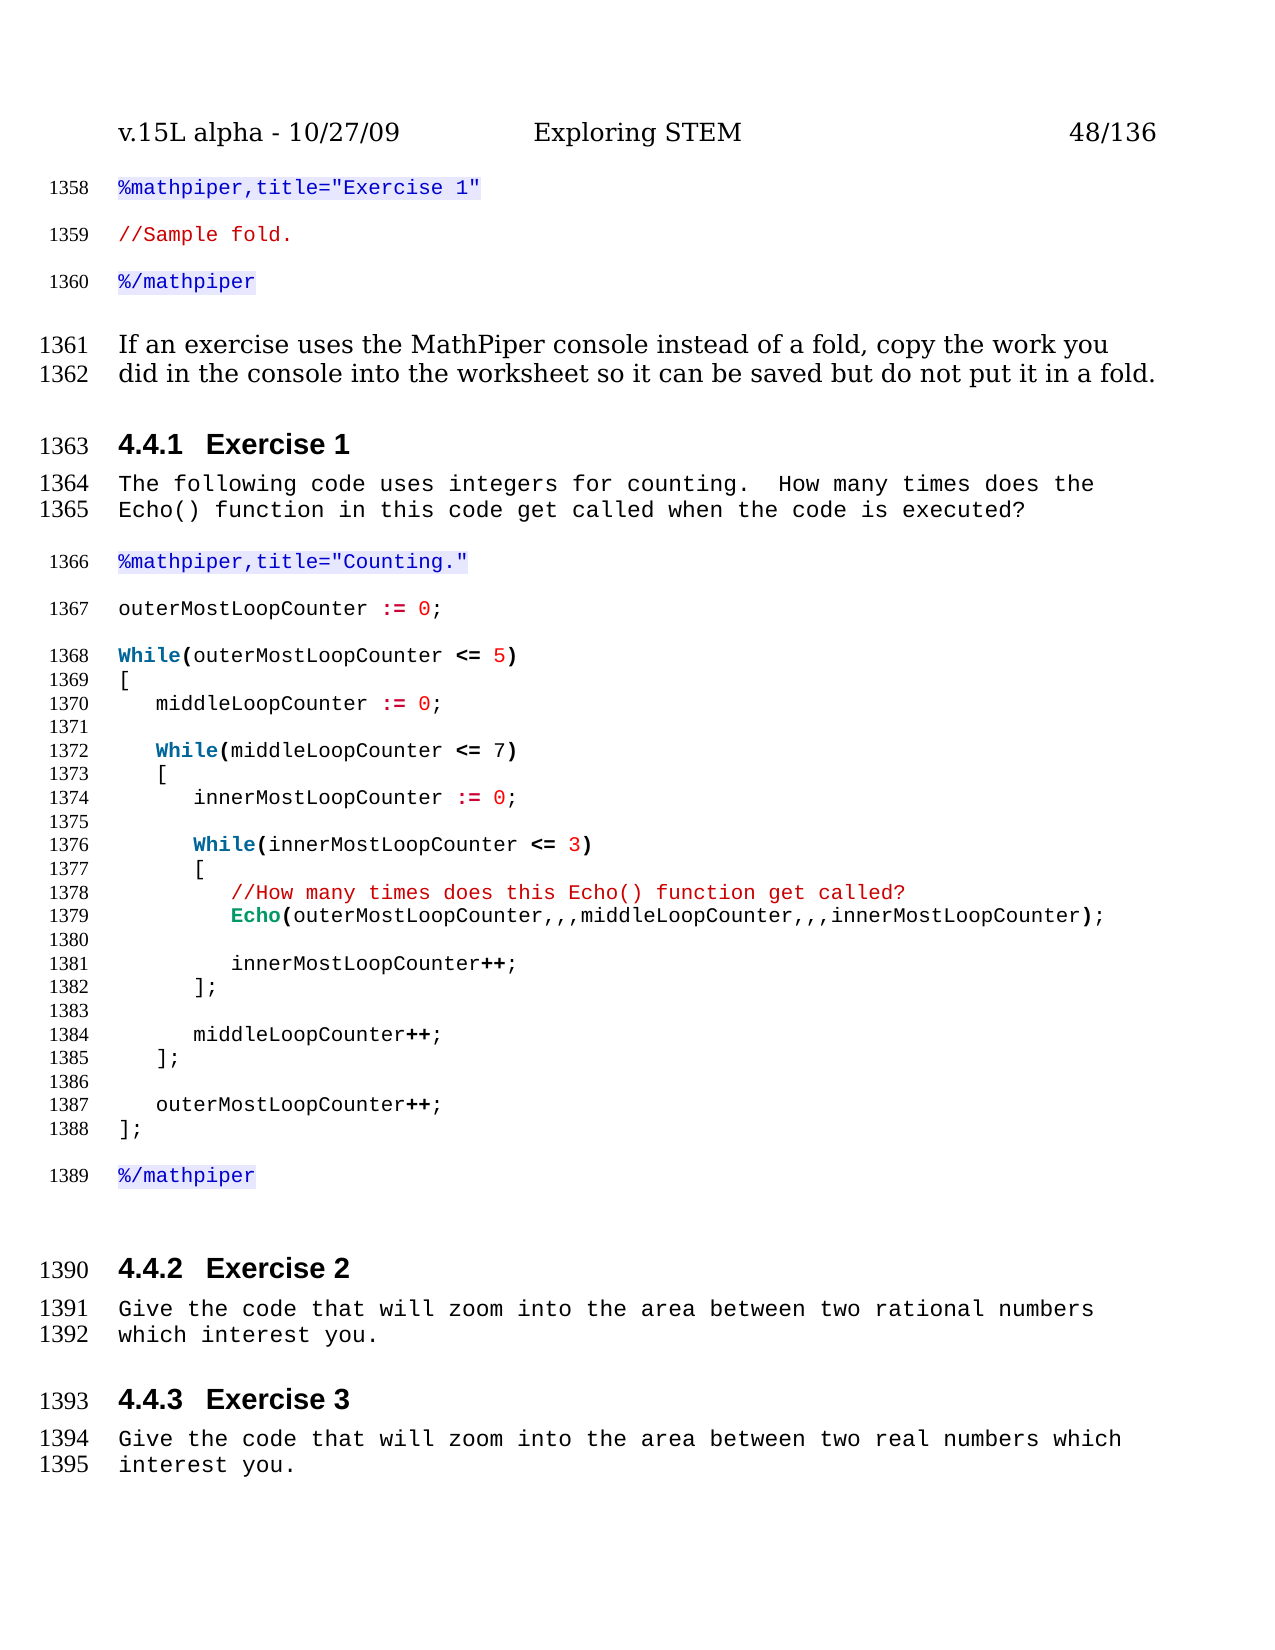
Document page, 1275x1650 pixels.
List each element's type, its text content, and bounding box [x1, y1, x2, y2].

text ]; [118, 1118, 1157, 1142]
text %/mathpiper [118, 1165, 1157, 1189]
text %/mathpiper [118, 271, 1157, 295]
text Give the code that will zoom into the area between two rational numbers which interest you. [118, 1297, 1157, 1349]
text outerMostLoopCounter := 0; [118, 598, 1157, 622]
text [ [118, 763, 1157, 787]
text %mathpiper,title="Exercise 1" [118, 177, 1157, 200]
text Give the code that will zoom into the area between two real numbers which interest you. [118, 1427, 1157, 1479]
text innerMostLoopCounter++; [118, 953, 1157, 976]
text The following code uses integers for counting. How many times does the Echo() function in this code get called when the code is executed? [118, 473, 1157, 525]
text While(outerMostLoopCounter <= 5) [118, 645, 1157, 669]
text innerMostLoopCounter := 0; [118, 787, 1157, 811]
text If an exercise uses the MathPiper console instead of a fold, copy the work you did in the console into the worksheet so it can be saved but do not put it in a fold. [118, 330, 1157, 388]
text Echo(outerMostLoopCounter,,,middleLoopCounter,,,innerMostLoopCounter); [118, 905, 1157, 929]
text [ [118, 669, 1157, 692]
text %mathpiper,title="Counting." [118, 551, 1157, 574]
text While(innerMostLoopCounter <= 3) [118, 834, 1157, 858]
text //Sample fold. [118, 224, 1157, 248]
text middleLoopCounter++; [118, 1023, 1157, 1047]
text [ [118, 858, 1157, 882]
subtitle Exercise 3 [118, 1382, 1157, 1416]
text While(middleLoopCounter <= 7) [118, 740, 1157, 763]
text //How many times does this Echo() function get called? [118, 882, 1157, 905]
text ]; [118, 976, 1157, 1000]
text outerMostLoopCounter++; [118, 1094, 1157, 1118]
text middleLoopCounter := 0; [118, 692, 1157, 716]
text ]; [118, 1047, 1157, 1071]
subtitle Exercise 2 [118, 1252, 1157, 1285]
subtitle Exercise 1 [118, 427, 1157, 461]
